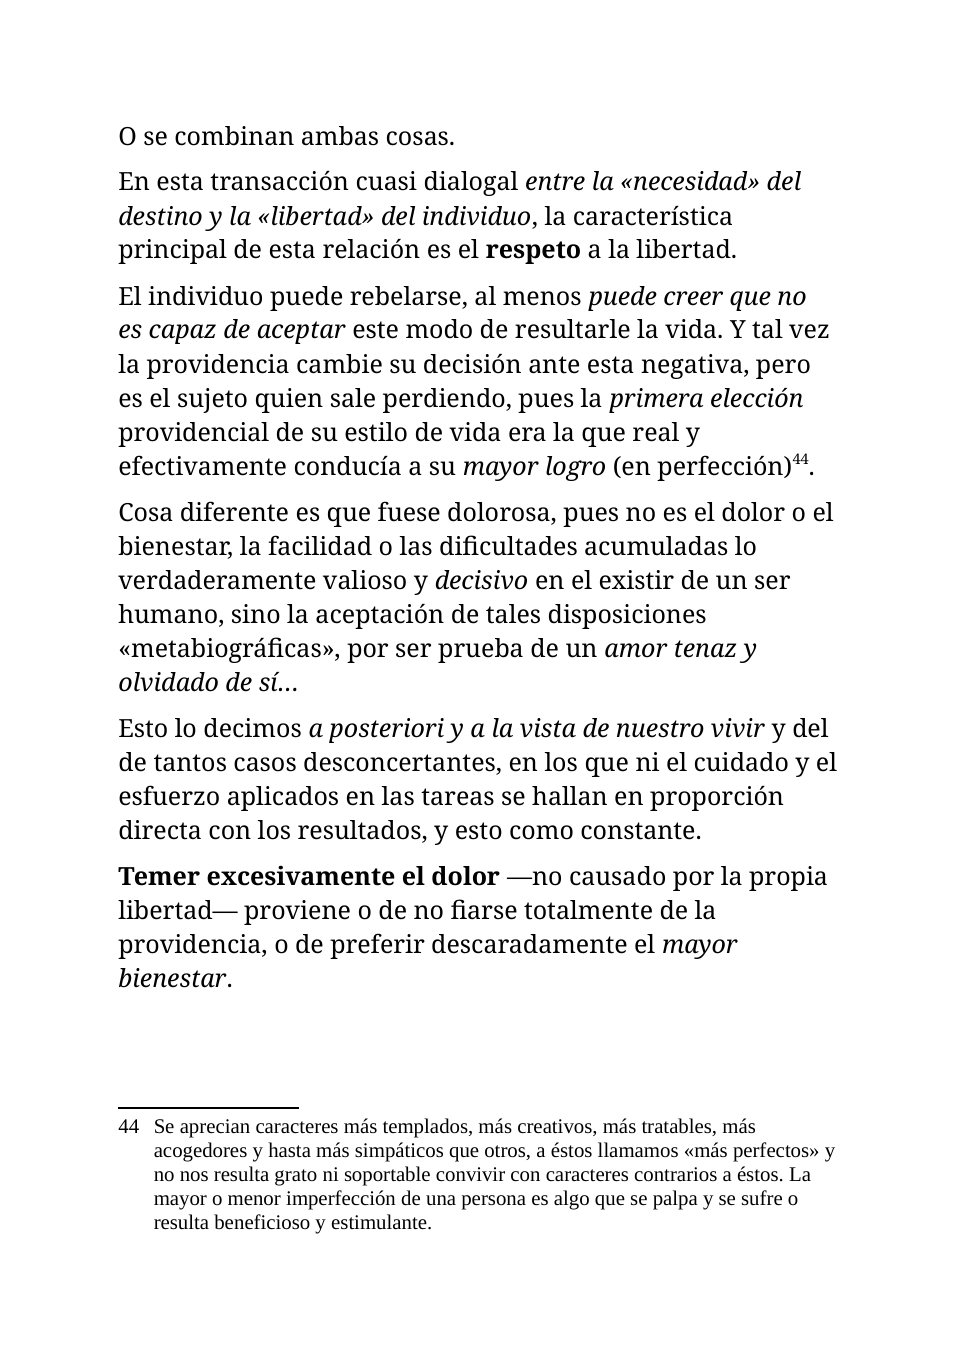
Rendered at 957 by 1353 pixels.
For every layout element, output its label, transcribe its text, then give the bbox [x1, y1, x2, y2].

text Se aprecian caracteres más templados, más creativos, más tratables, más acogedores y hasta más simpáticos que otros, a éstos llamamos «más perfectos» y no nos resulta grato ni soportable convivir con caracteres contrarios a éstos. La mayor o menor imperfección de una persona es algo que se palpa y se sufre o resulta beneficioso y estimulante. [118, 1114, 838, 1234]
text Temer excesivamente el dolor —no causado por la propia libertad— proviene o de no fiarse totalmente de la providencia, o de preferir descaradamente el mayor bienestar. [118, 859, 838, 995]
text O se combinan ambas cosas. [118, 118, 838, 152]
text En esta transacción cuasi dialogal entre la «necesidad» del destino y la «libertad» del individuo, la característica principal de esta relación es el respeto a la libertad. [118, 164, 838, 266]
text Esto lo decimos a posteriori y a la vista de nuestro vivir y del de tantos casos desconcertantes, en los que ni el cuidado y el esfuerzo aplicados en las tareas se hallan en proporción directa con los resultados, y esto como constante. [118, 711, 838, 847]
text El individuo puede rebelarse, al menos puede creer que no es capaz de aceptar este modo de resultarle la vida. Y tal vez la providencia cambie su decisión ante esta negativa, pero es el sujeto quien sale perdiendo, pues la primera elección providencial de su estilo de vida era la que real y efectivamente conducía a su mayor logro (en perfección). [118, 278, 838, 482]
text Cosa diferente es que fuese dolorosa, pues no es el dolor o el bienestar, la facilidad o las dificultades acumuladas lo verdaderamente valioso y decisivo en el existir de un ser humano, sino la aceptación de tales disposiciones «metabiográficas», por ser prueba de un amor tenaz y olvidado de sí… [118, 494, 838, 699]
